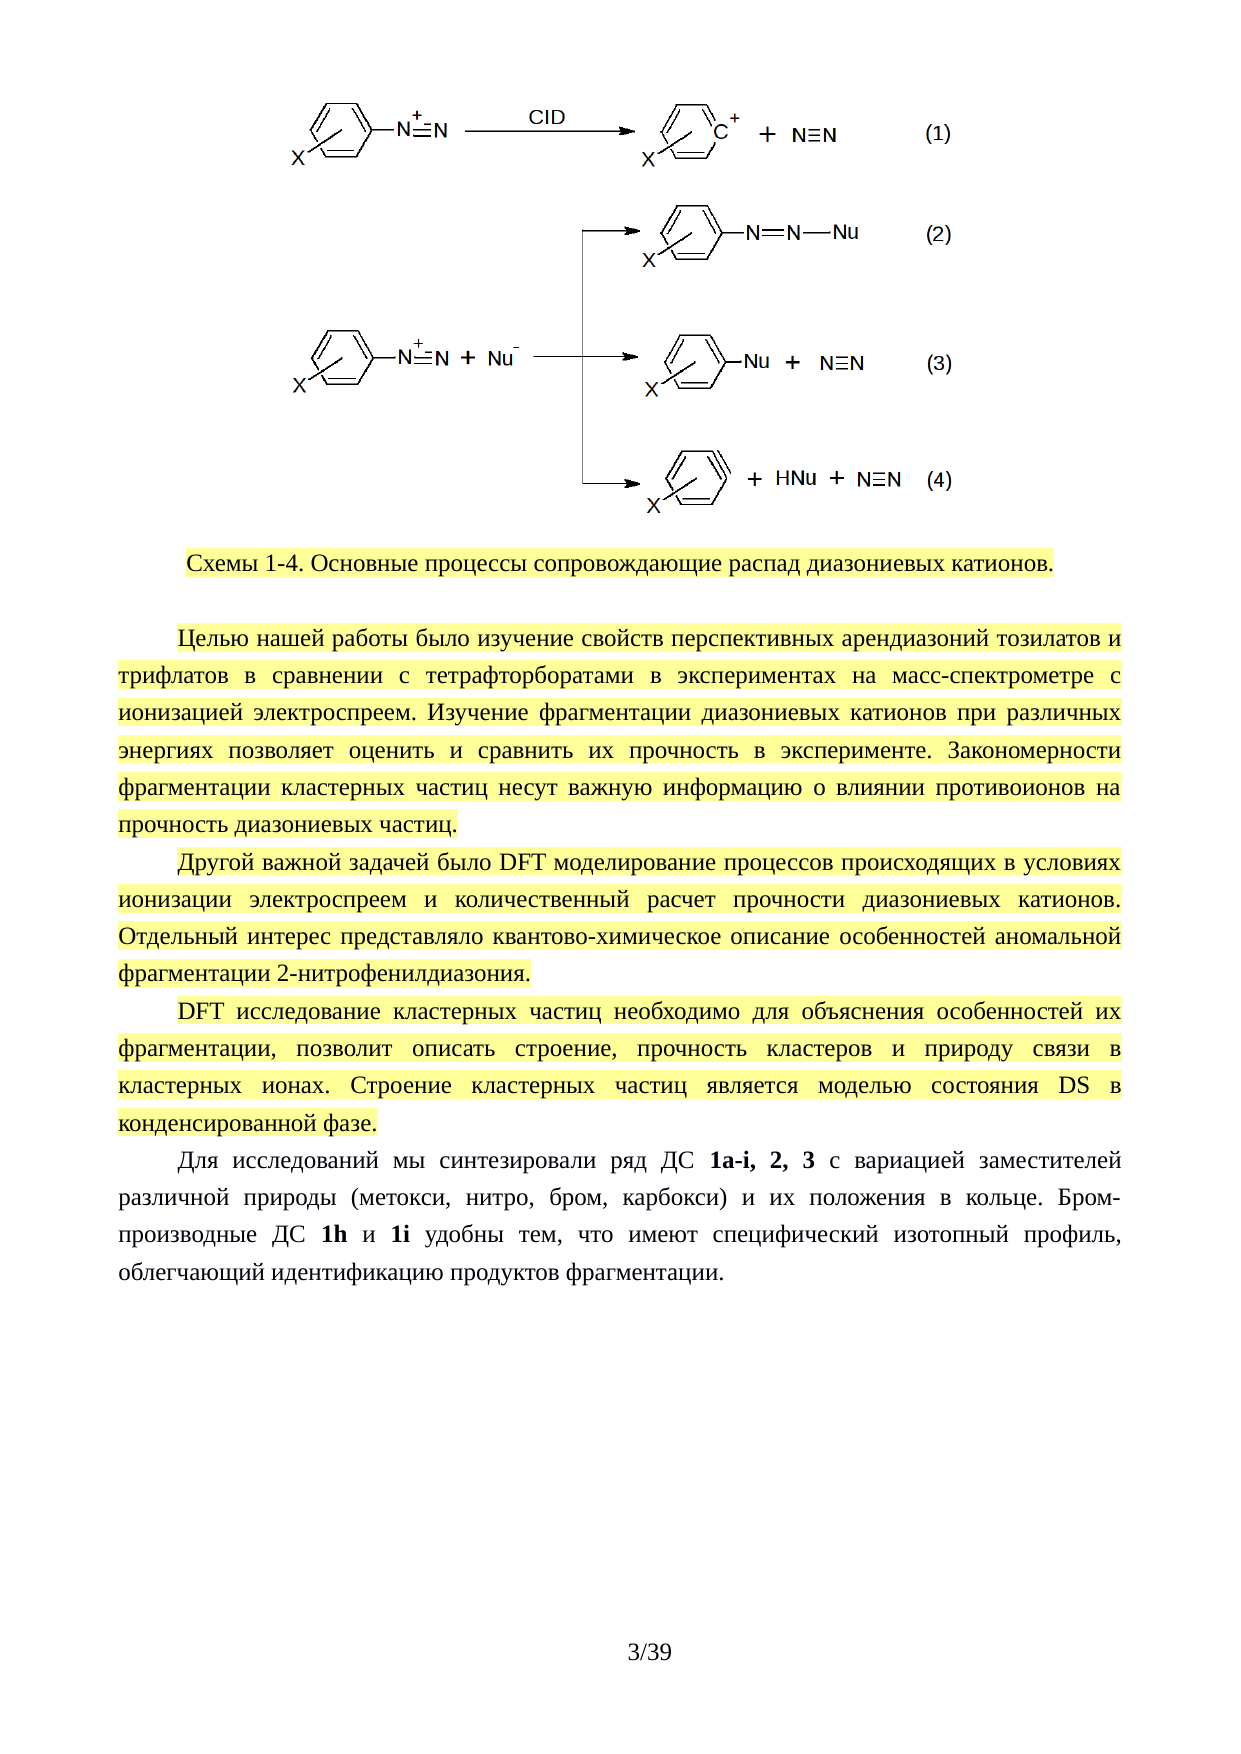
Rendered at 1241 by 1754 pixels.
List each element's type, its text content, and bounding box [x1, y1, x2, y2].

list Целью нашей работы было изучение свойств перспективных арендиазоний тозилатов и трифлатов в сравнении с тетрафторборатами в экспериментах на масс-спектрометре с ионизацией электроспреем. Изучение фрагментации диазониевых катионов при различных энергиях позволяет оценить и сравнить их прочность в эксперименте. Закономерности фрагментации кластерных частиц несут важную информацию о влиянии противоионов на прочность диазониевых частиц. [118, 623, 1122, 838]
list DFT исследование кластерных частиц необходимо для объяснения особенностей их фрагментации, позволит описать строение, прочность кластеров и природу связи в кластерных ионах. Строение кластерных частиц является моделью состояния DS в конденсированной фазе. [118, 996, 1122, 1136]
picture [274, 88, 966, 522]
list Другой важной задачей было DFT моделирование процессов происходящих в условиях ионизации электроспреем и количественный расчет прочности диазониевых катионов. Отдельный интерес представляло квантово-химическое описание особенностей аномальной фрагментации 2-нитрофенилдиазония. [118, 847, 1122, 987]
list Для исследований мы синтезировали ряд ДС 1a-i, 2, 3 с вариацией заместителей различной природы (метокси, нитро, бром, карбокси) и их положения в кольце. Бром-производные ДС 1h и 1i удобны тем, что имеют специфический изотопный профиль, облегчающий идентификацию продуктов фрагментации. [118, 1145, 1122, 1286]
list Схемы 1-4. Основные процессы сопровождающие распад диазониевых катионов. [118, 548, 1122, 577]
